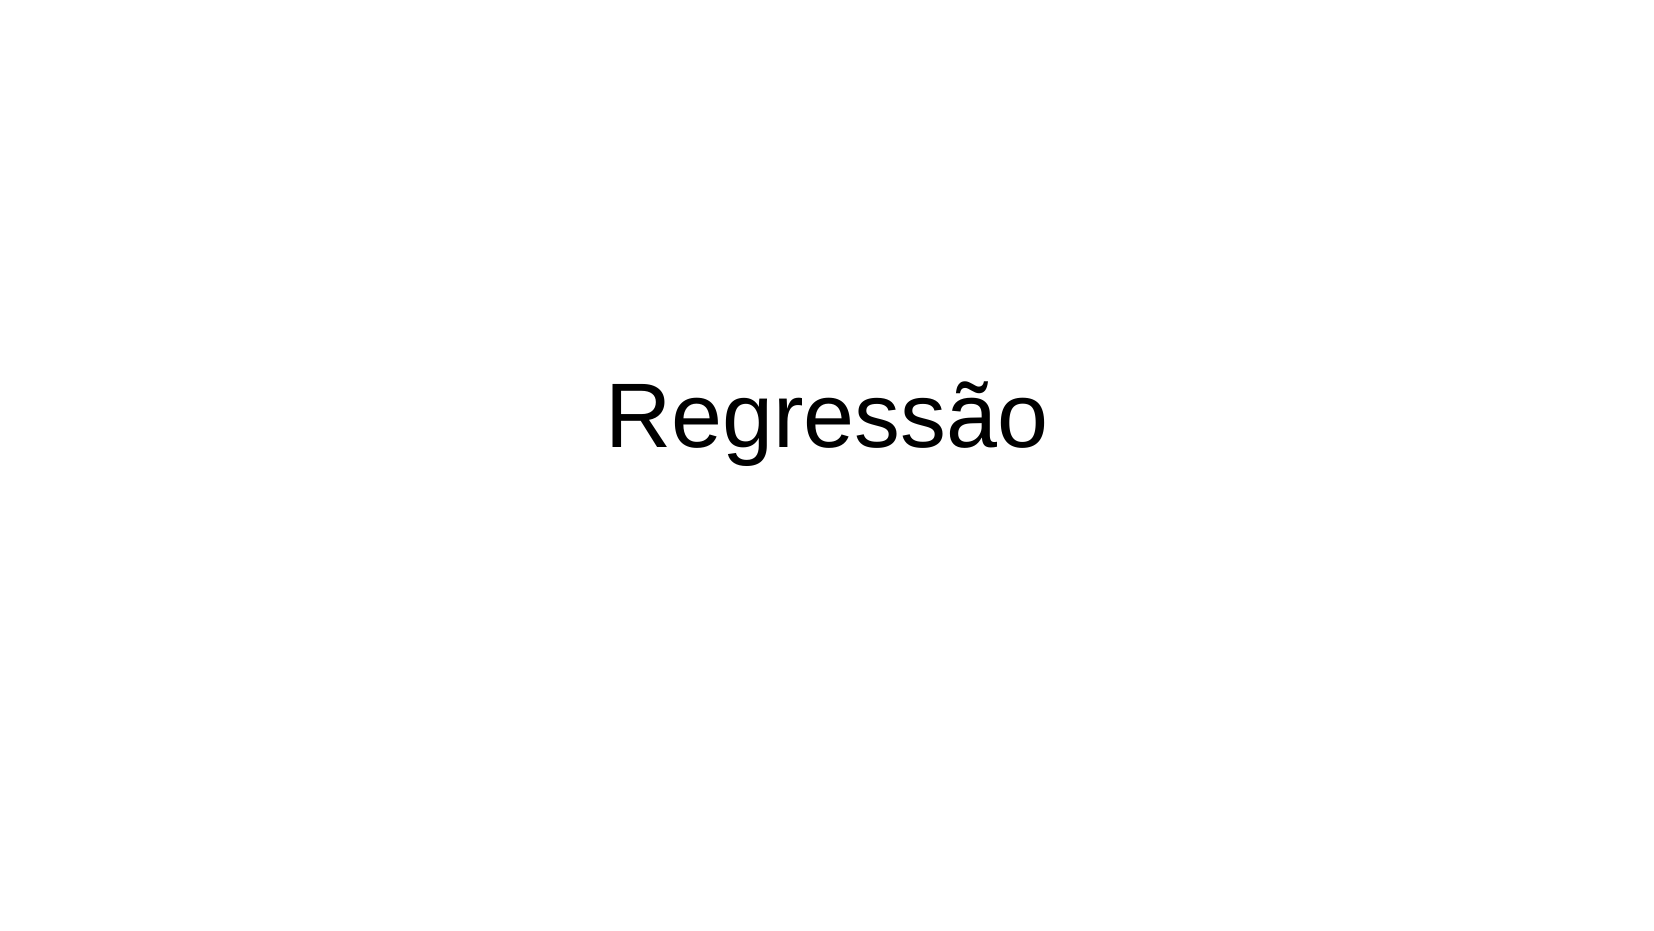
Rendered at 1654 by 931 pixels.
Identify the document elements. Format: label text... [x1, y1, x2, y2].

title Regressão [82, 338, 1571, 494]
